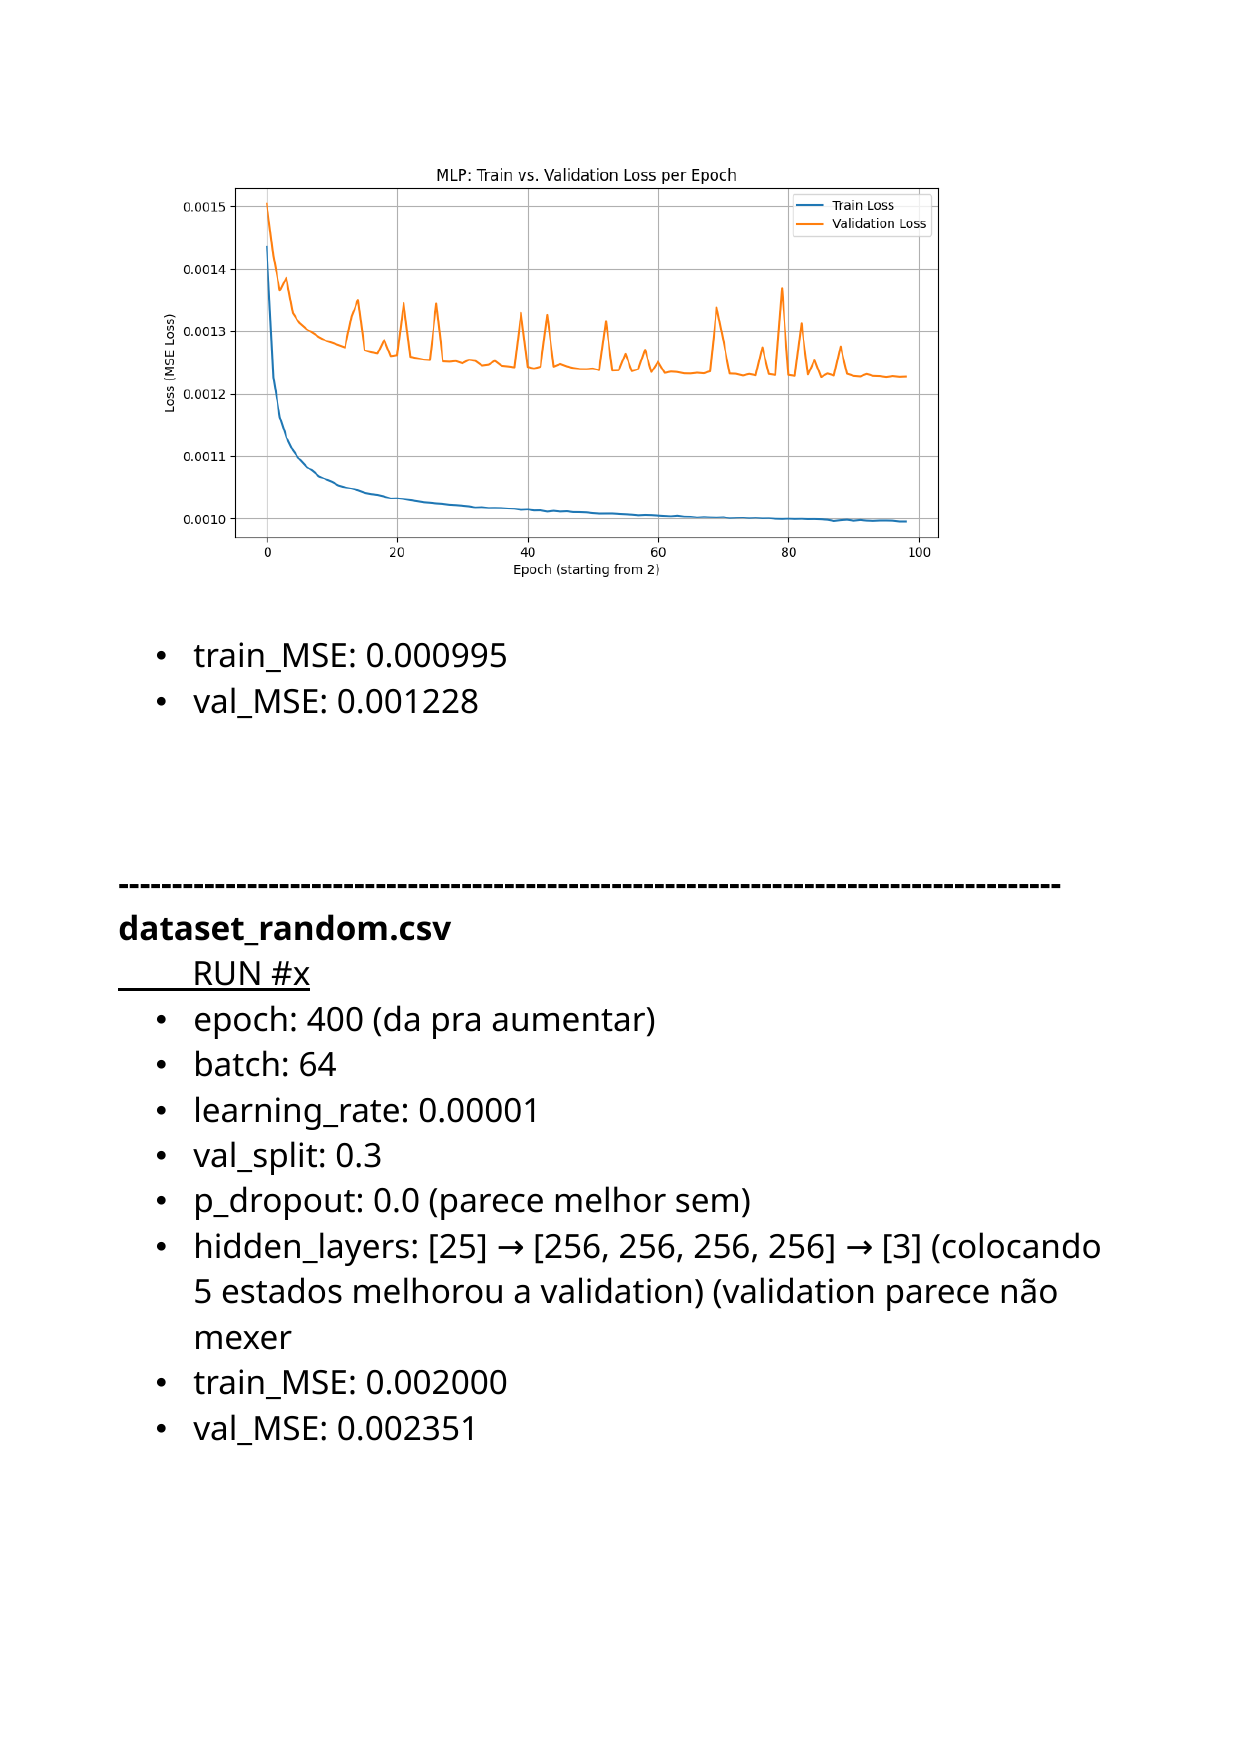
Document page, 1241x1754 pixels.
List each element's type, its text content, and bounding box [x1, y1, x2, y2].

list hidden_layers: [25] → [256, 256, 256, 256] → [3] (colocando 5 estados melhorou a validation) (validation parece não mexer [156, 1223, 1122, 1359]
list val_MSE: 0.002351 [156, 1404, 1122, 1450]
text ---------------------------------------------------------------------------------------- [118, 859, 1122, 905]
list batch: 64 [156, 1041, 1122, 1086]
picture [121, 133, 1028, 587]
list val_MSE: 0.001228 [156, 678, 1122, 723]
list train_MSE: 0.002000 [156, 1359, 1122, 1404]
list epoch: 400 (da pra aumentar) [156, 996, 1122, 1041]
list p_dropout: 0.0 (parece melhor sem) [156, 1177, 1122, 1223]
text dataset_random.csv [118, 905, 1122, 950]
list val_split: 0.3 [156, 1132, 1122, 1177]
list train_MSE: 0.000995 [156, 632, 1122, 678]
text RUN #x [118, 950, 1122, 996]
list learning_rate: 0.00001 [156, 1086, 1122, 1132]
